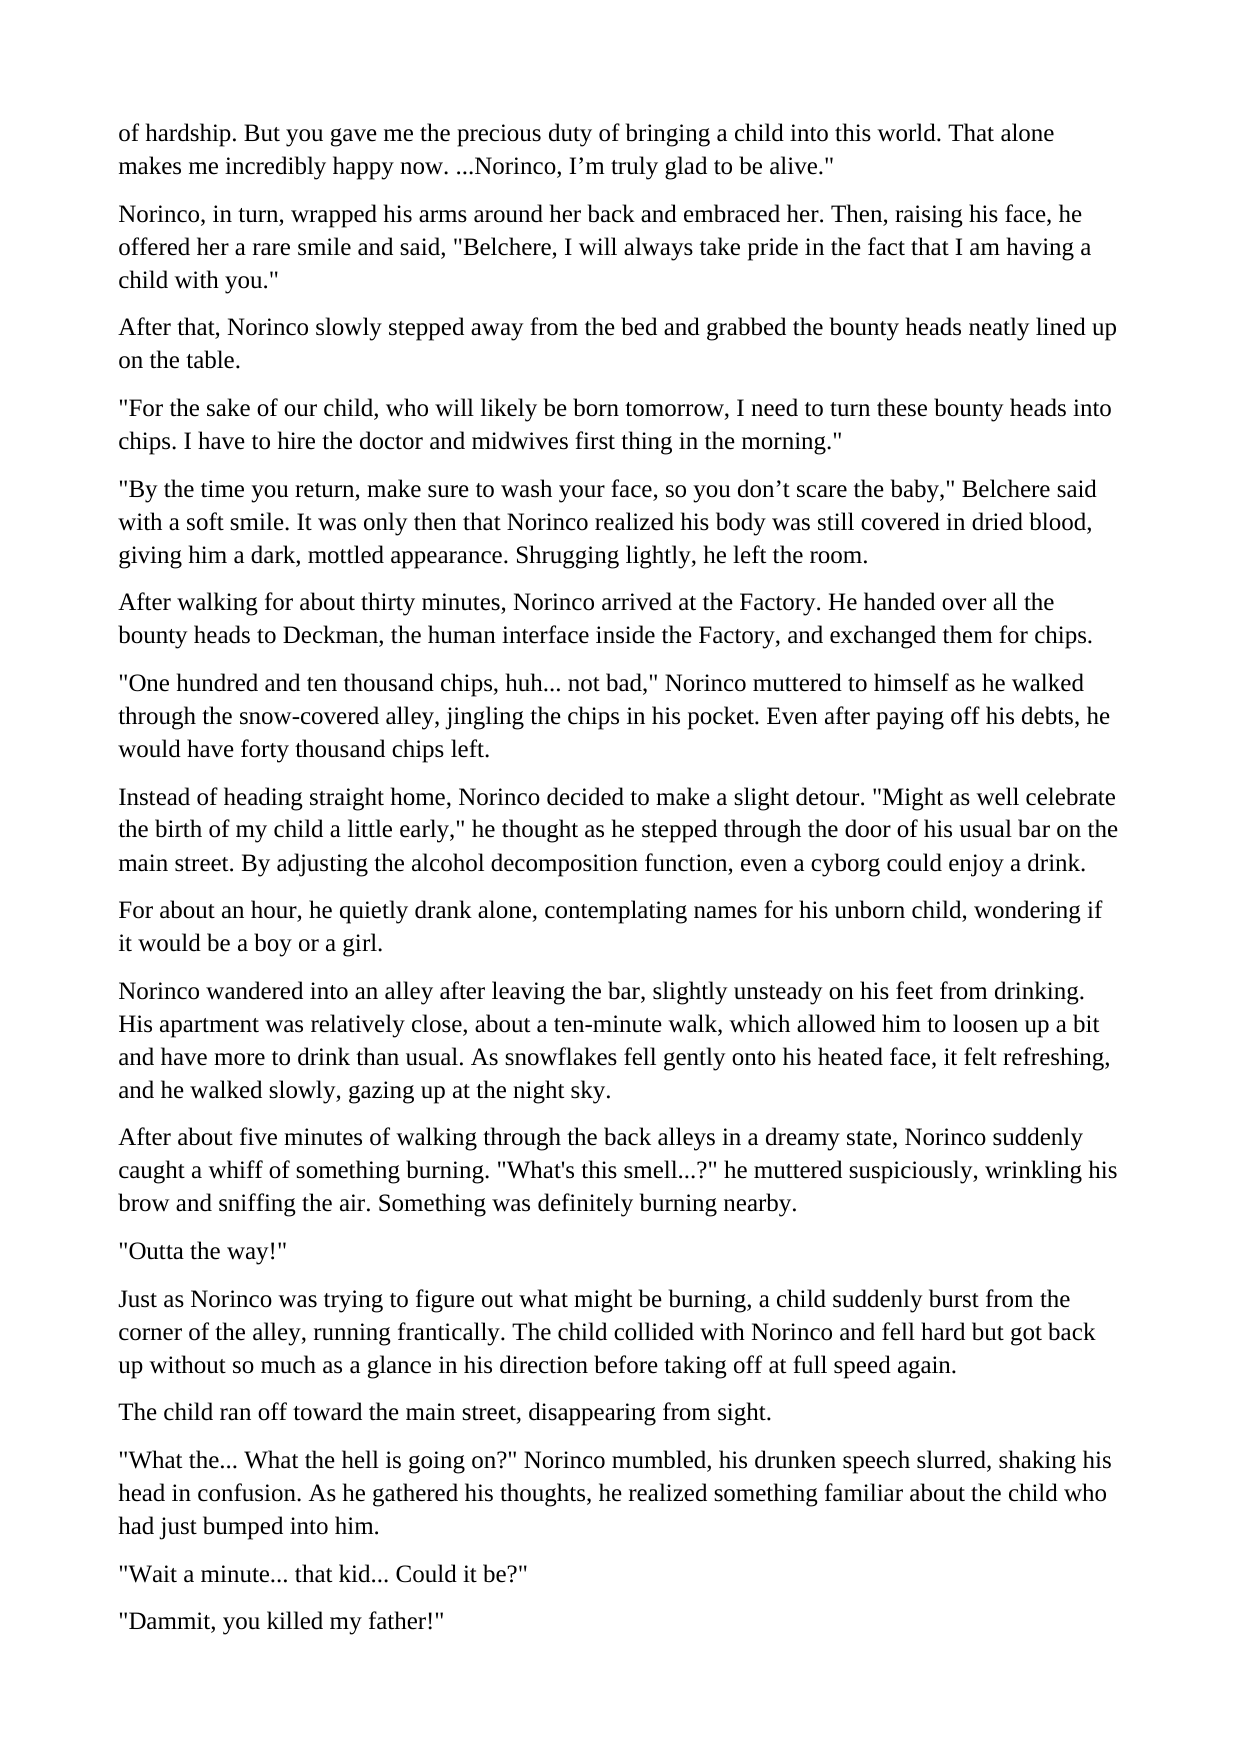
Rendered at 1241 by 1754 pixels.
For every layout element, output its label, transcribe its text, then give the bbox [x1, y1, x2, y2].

text "For the sake of our child, who will likely be born tomorrow, I need to turn these bounty heads into chips. I have to hire the doctor and midwives first thing in the morning." [118, 393, 1122, 455]
text After that, Norinco slowly stepped away from the bed and grabbed the bounty heads neatly lined up on the table. [118, 312, 1122, 374]
text of hardship. But you gave me the precious duty of bringing a child into this world. That alone makes me incredibly happy now. ...Norinco, I’m truly glad to be alive." [118, 118, 1122, 180]
text Norinco, in turn, wrapped his arms around her back and embraced her. Then, raising his face, he offered her a rare smile and said, "Belchere, I will always take pride in the fact that I am having a child with you." [118, 199, 1122, 293]
text "Wait a minute... that kid... Could it be?" [118, 1559, 1122, 1587]
text Instead of heading straight home, Norinco decided to make a slight detour. "Might as well celebrate the birth of my child a little early," he thought as he stepped through the door of his usual bar on the main street. By adjusting the alcohol decomposition function, even a cyborg could enjoy a drink. [118, 782, 1122, 876]
text The child ran off toward the main street, disappearing from sight. [118, 1397, 1122, 1426]
text After about five minutes of walking through the back alleys in a dreamy state, Norinco suddenly caught a whiff of something burning. "What's this smell...?" he muttered suspiciously, wrinkling his brow and sniffing the air. Something was definitely burning nearby. [118, 1122, 1122, 1217]
text "One hundred and ten thousand chips, huh... not bad," Norinco muttered to himself as he walked through the snow-covered alley, jingling the chips in his pocket. Even after paying off his debts, he would have forty thousand chips left. [118, 668, 1122, 763]
text After walking for about thirty minutes, Norinco arrived at the Factory. He handed over all the bounty heads to Deckman, the human interface inside the Factory, and exchanged them for chips. [118, 587, 1122, 649]
text For about an hour, he quietly drank alone, contemplating names for his unborn child, wondering if it would be a boy or a girl. [118, 895, 1122, 957]
text "Outta the way!" [118, 1236, 1122, 1265]
text "What the... What the hell is going on?" Norinco mumbled, his drunken speech slurred, shaking his head in confusion. As he gathered his thoughts, he realized something familiar about the child who had just bumped into him. [118, 1445, 1122, 1540]
text Just as Norinco was trying to figure out what might be burning, a child suddenly burst from the corner of the alley, running frantically. The child collided with Norinco and fell hard but got back up without so much as a glance in his direction before taking off at full speed again. [118, 1284, 1122, 1378]
text "By the time you return, make sure to wash your face, so you don’t scare the baby," Belchere said with a soft smile. It was only then that Norinco realized his body was still covered in dried blood, giving him a dark, mottled appearance. Shrugging lightly, he left the room. [118, 474, 1122, 568]
text Norinco wandered into an alley after leaving the bar, slightly unsteady on his feet from drinking. His apartment was relatively close, about a ten-minute walk, which allowed him to loosen up a bit and have more to drink than usual. As snowflakes fell gently onto his heated face, it felt refreshing, and he walked slowly, gazing up at the night sky. [118, 976, 1122, 1104]
text "Dammit, you killed my father!" [118, 1606, 1122, 1635]
